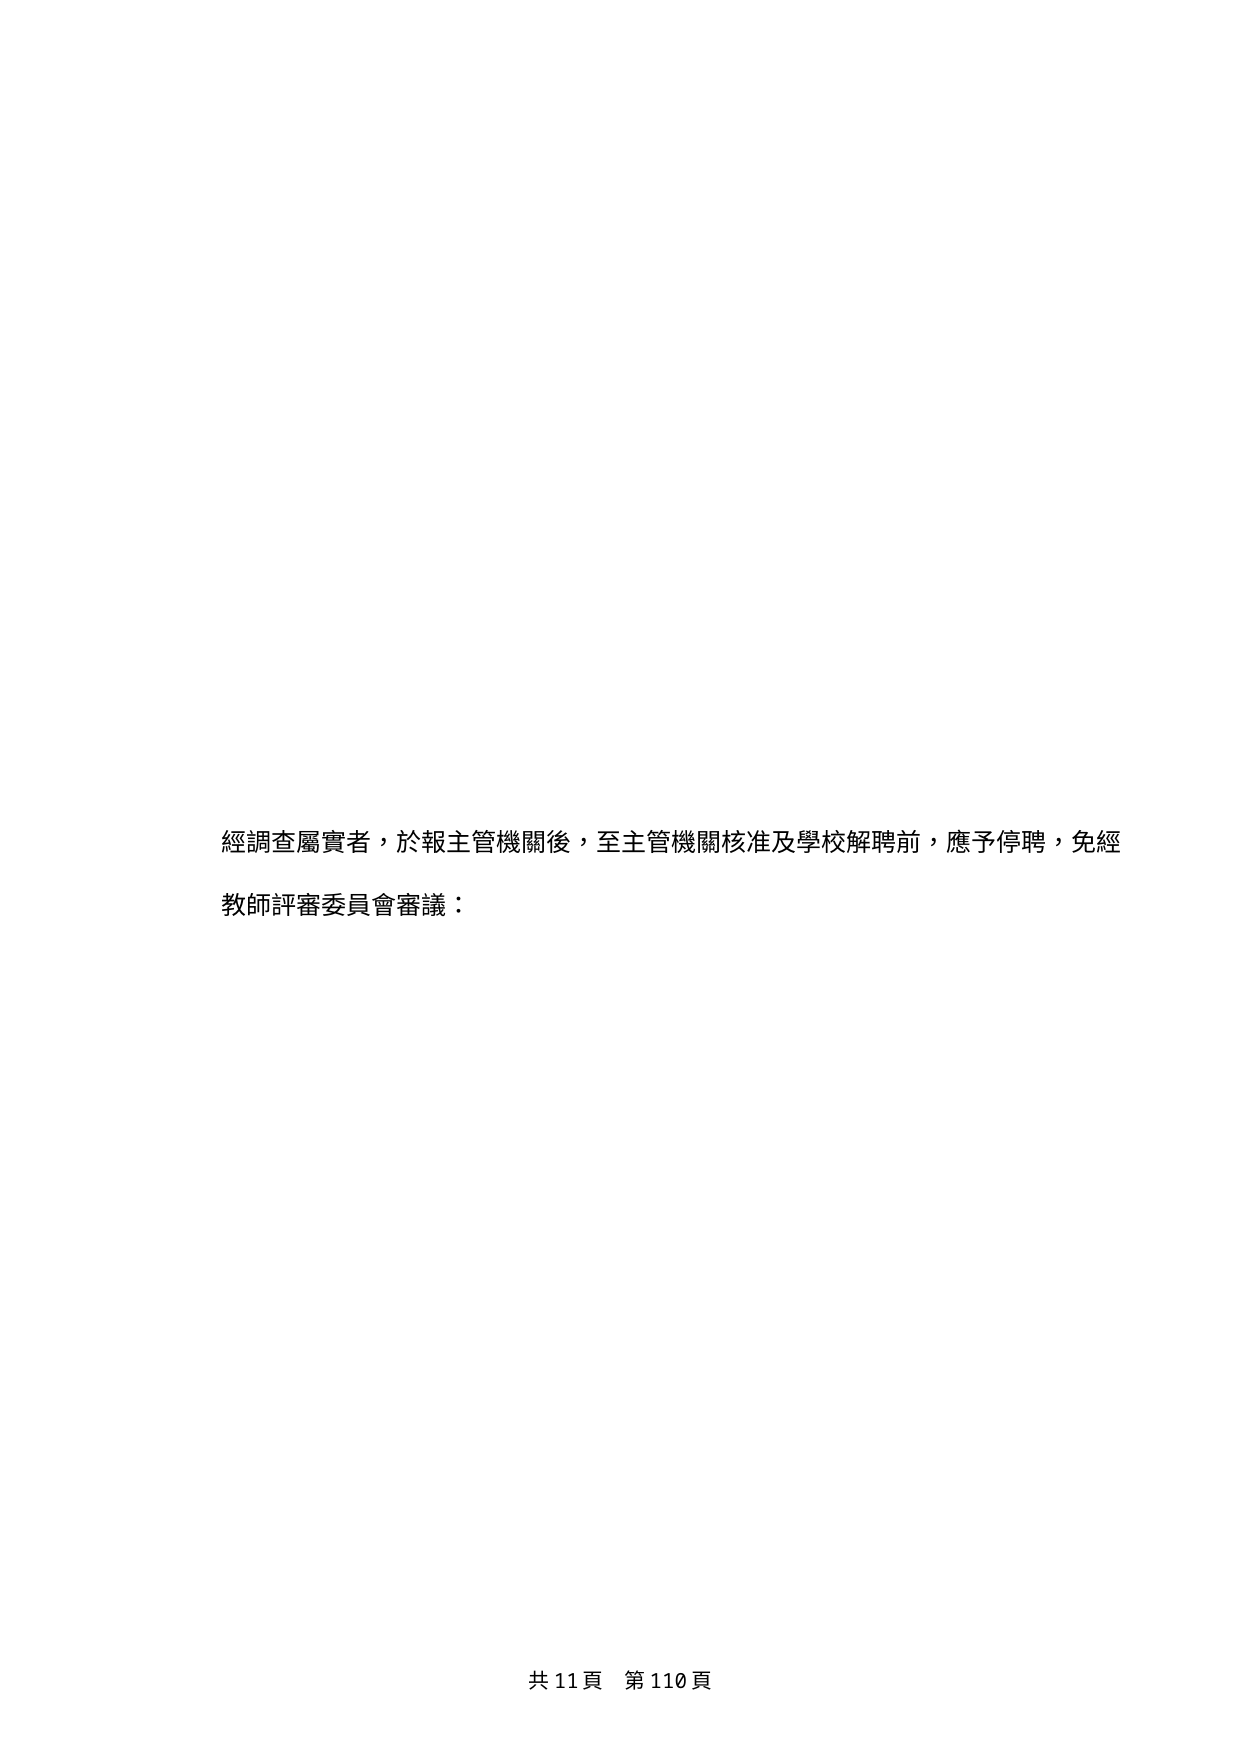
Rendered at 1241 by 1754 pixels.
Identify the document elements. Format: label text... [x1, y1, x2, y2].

text 經調查屬實者，於報主管機關後，至主管機關核准及學校解聘前，應予停聘，免經教師評審委員會審議： [118, 799, 1122, 924]
